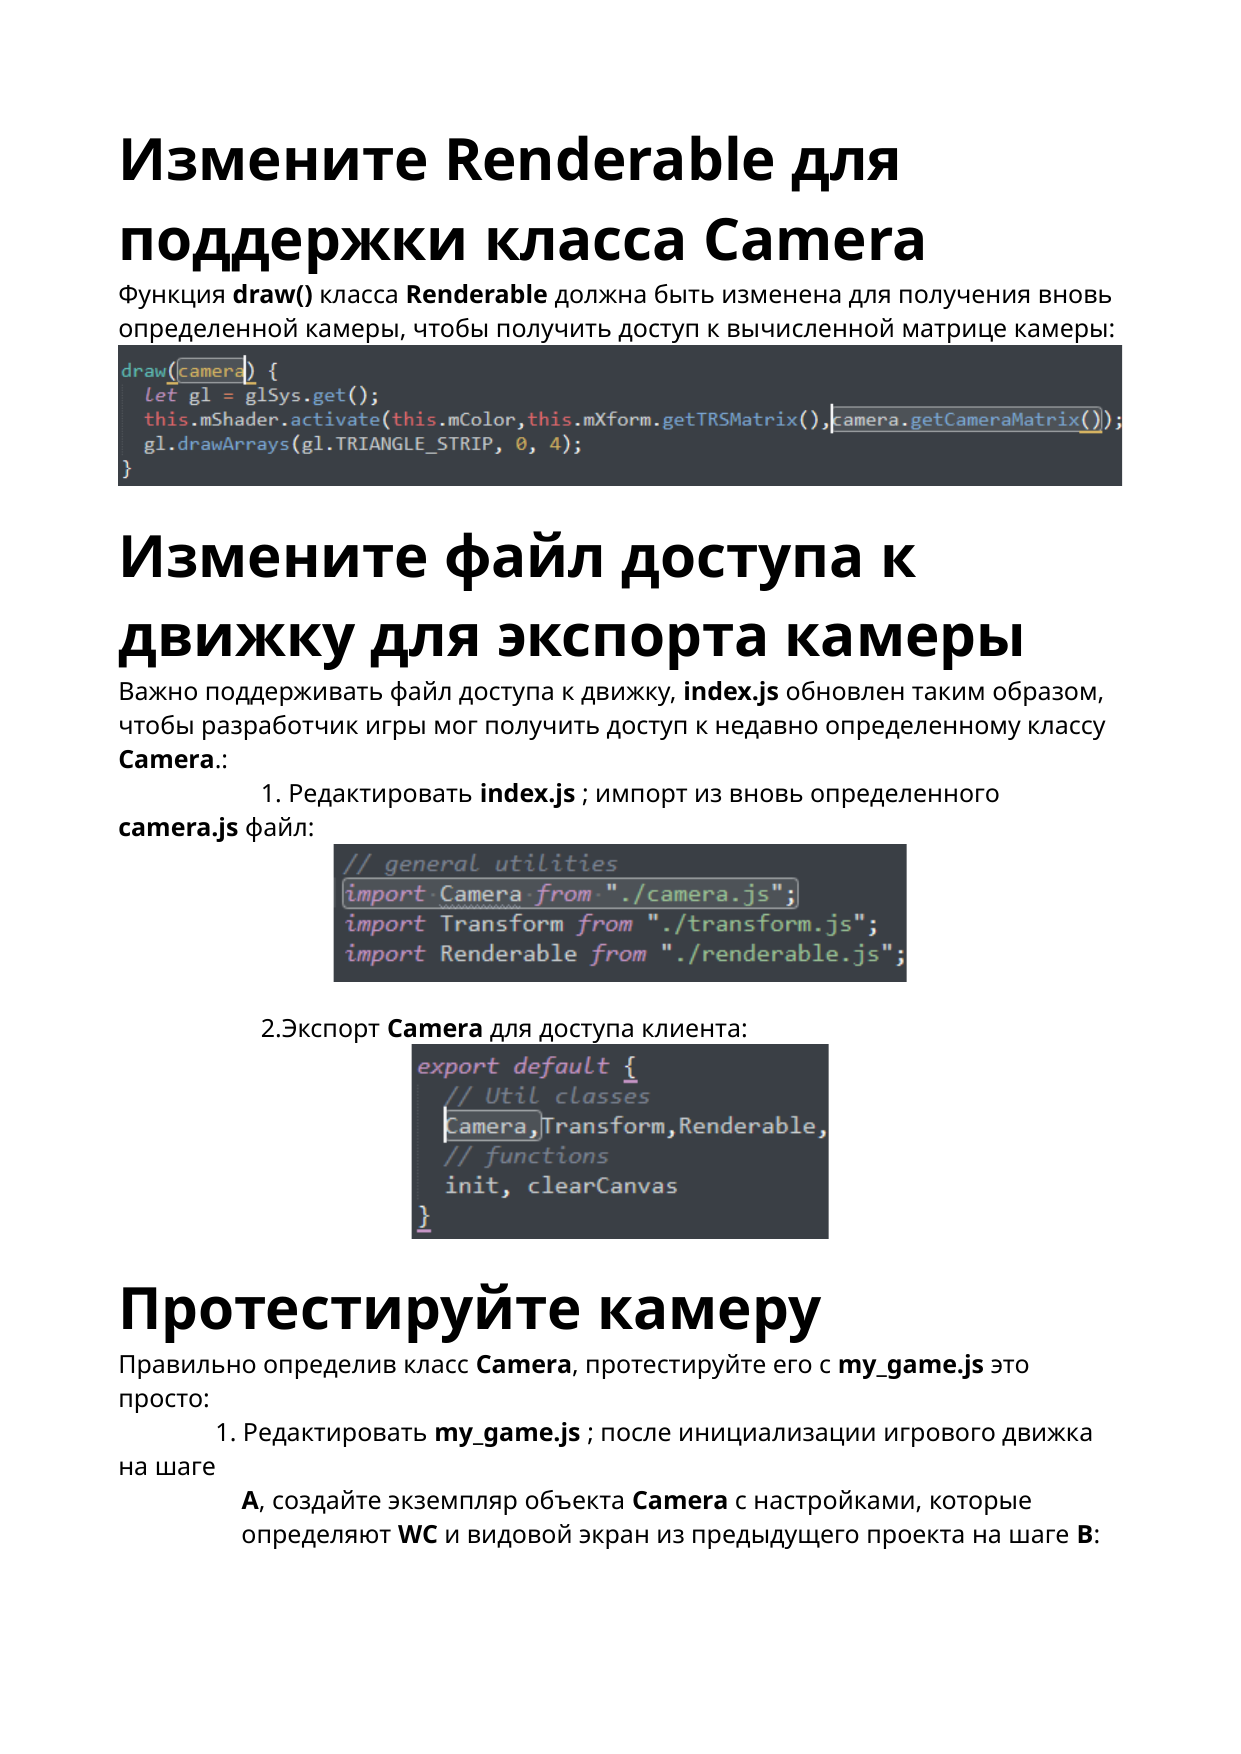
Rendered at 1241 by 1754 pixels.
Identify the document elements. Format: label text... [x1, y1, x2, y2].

text Протестируйте камеру [118, 1267, 1122, 1346]
text Важно поддерживать файл доступа к движку, index.js обновлен таким образом, чтобы разработчик игры мог получить доступ к недавно определенному классу Camera.: [118, 674, 1122, 776]
text 2.Экспорт Camera для доступа клиента: [118, 1010, 1122, 1044]
text A, создайте экземпляр объекта Camera с настройками, которые [118, 1483, 1122, 1517]
picture [411, 1044, 829, 1239]
text Правильно определив класс Camera, протестируйте его с my_game.js это просто: [118, 1346, 1122, 1414]
text 1. Редактировать index.js ; импорт из вновь определенного camera.js файл: [118, 776, 1122, 844]
text определенной камеры, чтобы получить доступ к вычисленной матрице камеры: [118, 311, 1122, 345]
text определяют WC и видовой экран из предыдущего проекта на шаге B: [118, 1517, 1122, 1551]
text Измените файл доступа к движку для экспорта камеры [118, 515, 1122, 674]
picture [333, 844, 907, 982]
text Функция draw() класса Renderable должна быть изменена для получения вновь [118, 277, 1122, 311]
text 1. Редактировать my_game.js ; после инициализации игрового движка на шаге [118, 1414, 1122, 1483]
picture [118, 345, 1123, 486]
text Измените Renderable для поддержки класса Camera [118, 118, 1122, 277]
